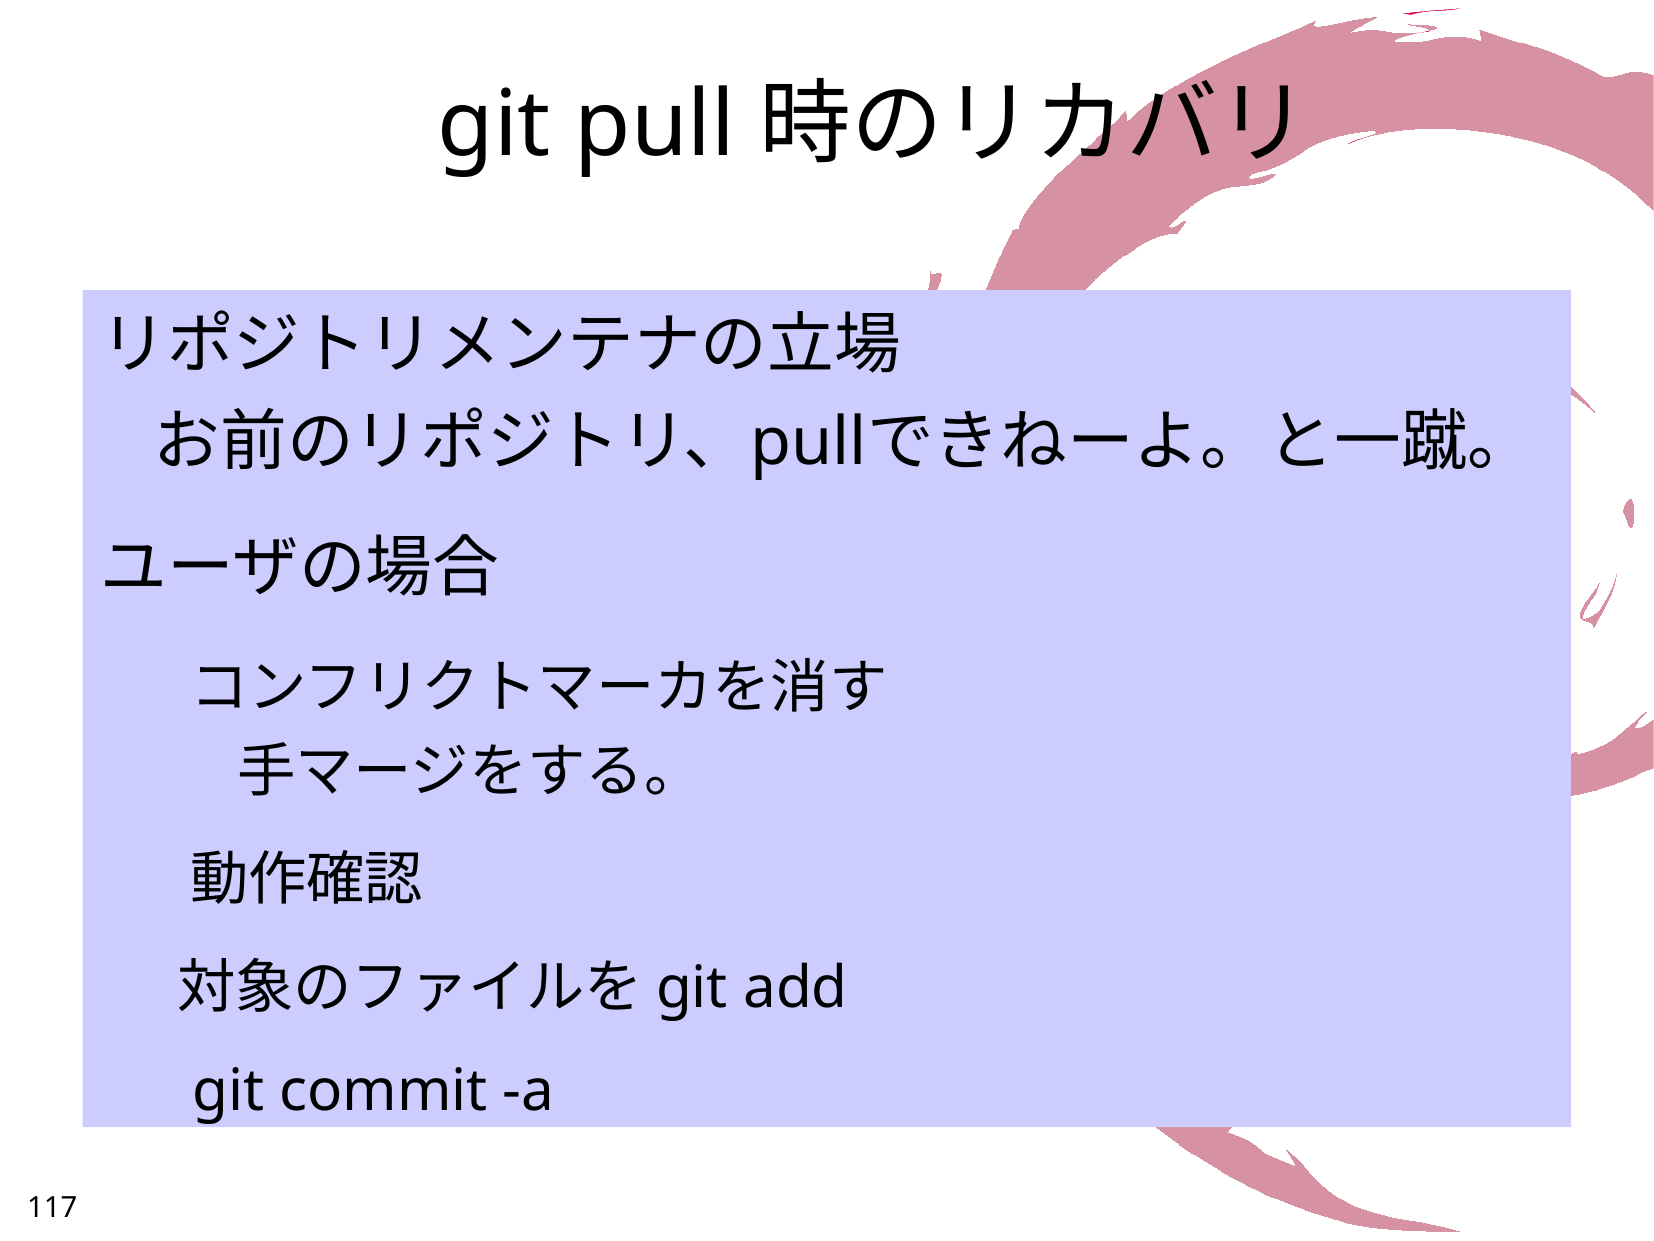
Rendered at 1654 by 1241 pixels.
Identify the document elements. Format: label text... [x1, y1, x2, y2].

list リポジトリメンテナの立場 お前のリポジトリ、pullできねーよ。と一蹴。 ユーザの場合 コンフリクトマーカを消す 手マージをする。 動作確認 対象のファイルを git add git commit -a [82, 290, 1571, 1116]
picture [886, 0, 1654, 1241]
title git pull 時のリカバリ [82, 49, 1571, 257]
